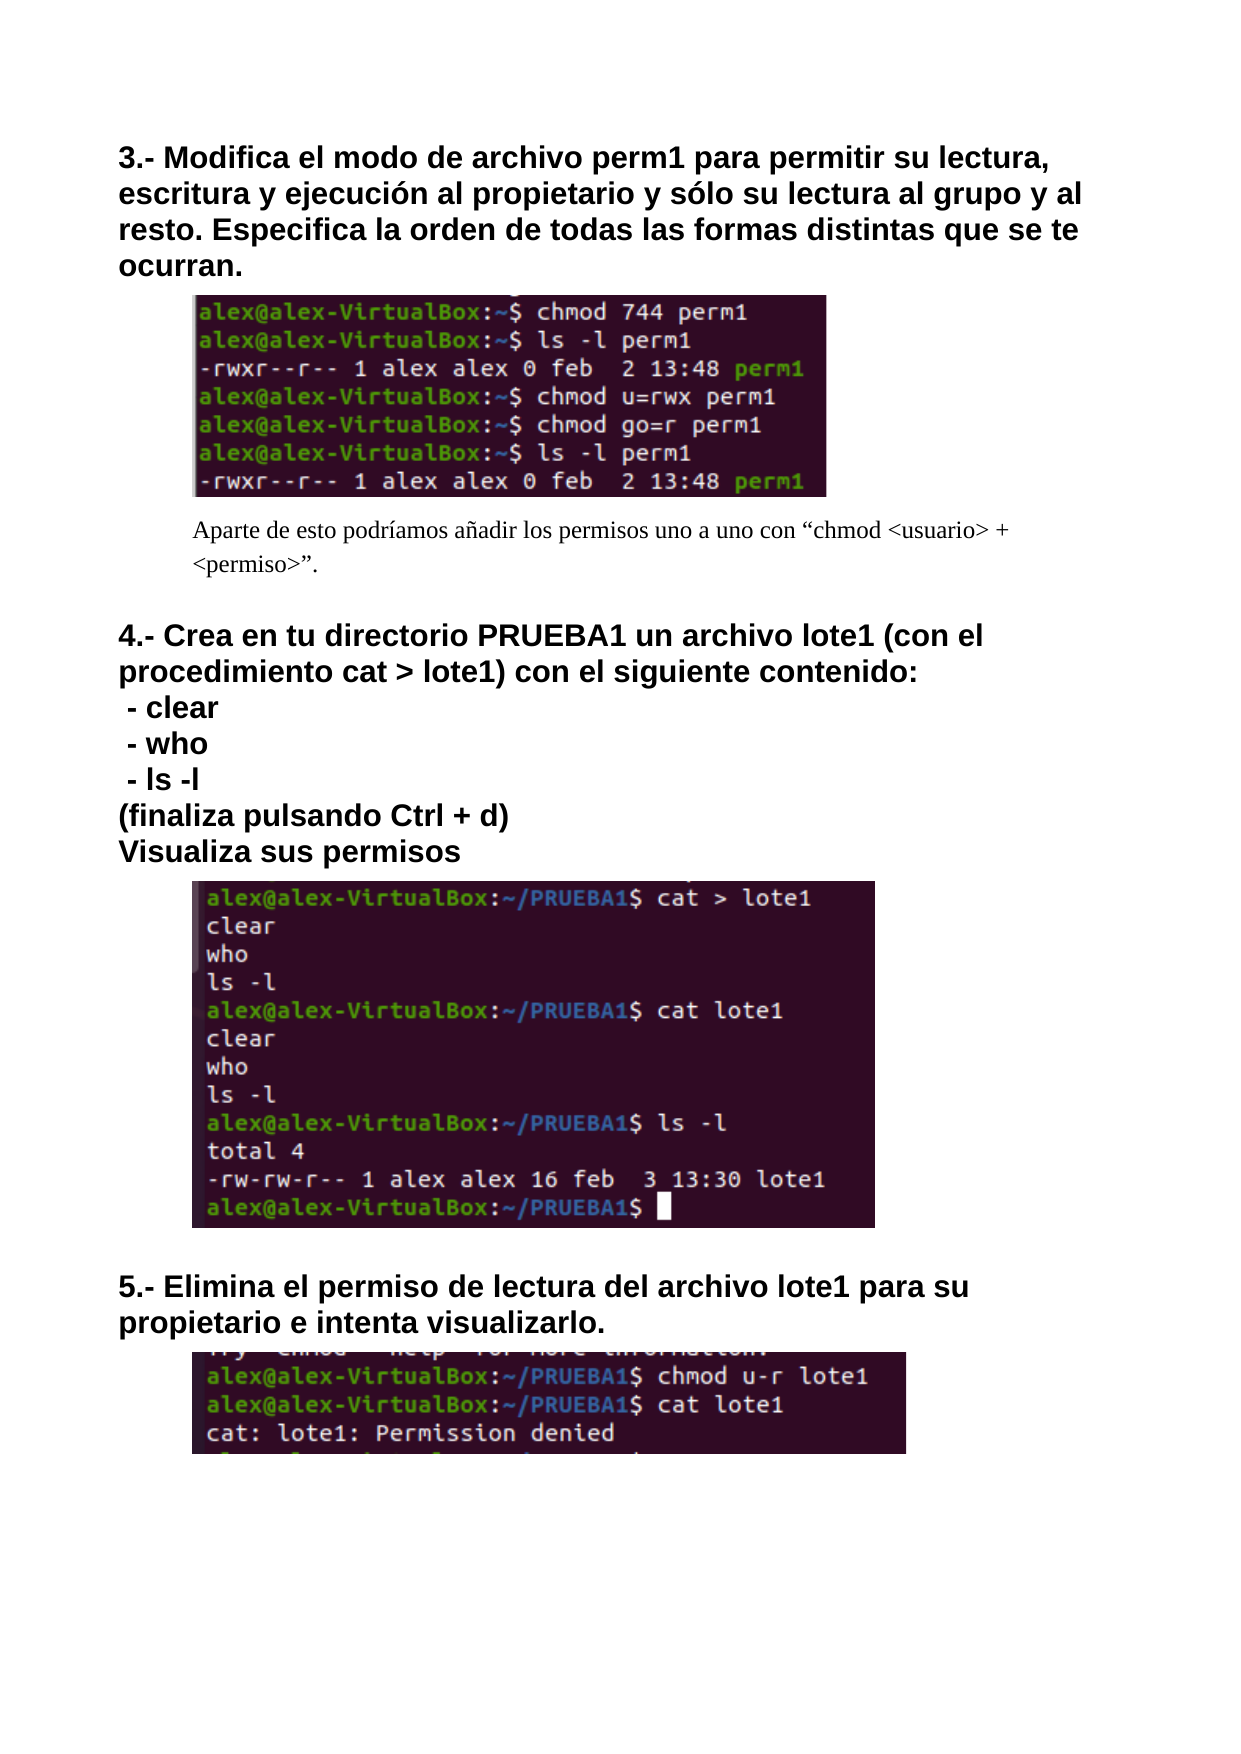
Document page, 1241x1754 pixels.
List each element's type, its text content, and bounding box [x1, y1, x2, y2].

picture [192, 881, 875, 1228]
subtitle 4.- Crea en tu directorio PRUEBA1 un archivo lote1 (con el procedimiento cat > lote1) con el siguiente contenido: - clear - who - ls -l (finaliza pulsando Ctrl + d) Visualiza sus permisos [118, 617, 1122, 869]
subtitle 3.- Modifica el modo de archivo perm1 para permitir su lectura, escritura y ejecución al propietario y sólo su lectura al grupo y al resto. Especifica la orden de todas las formas distintas que se te ocurran. [118, 139, 1122, 283]
picture [192, 295, 827, 497]
text Aparte de esto podríamos añadir los permisos uno a uno con “chmod <usuario> + <permiso>”. [192, 516, 1122, 577]
picture [192, 1352, 907, 1454]
subtitle 5.- Elimina el permiso de lectura del archivo lote1 para su propietario e intenta visualizarlo. [118, 1268, 1122, 1339]
